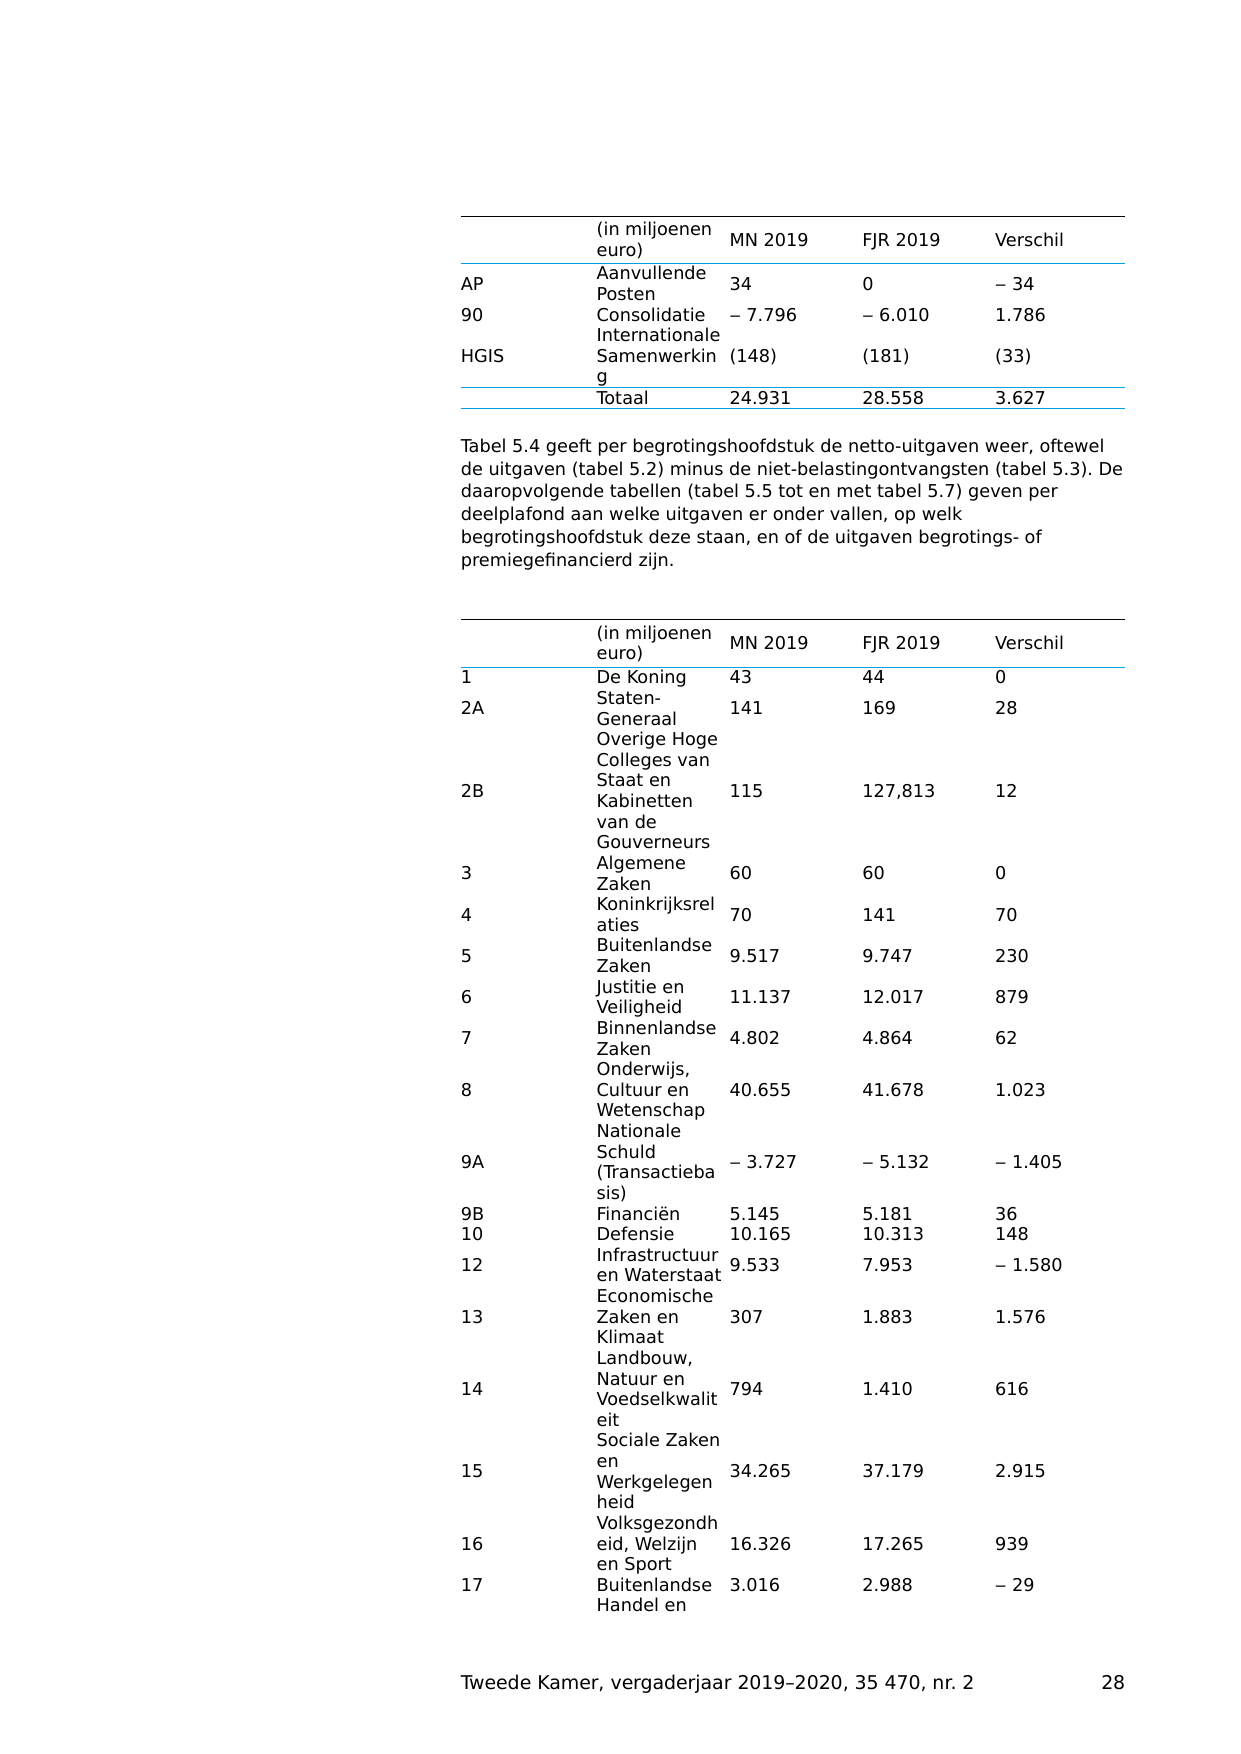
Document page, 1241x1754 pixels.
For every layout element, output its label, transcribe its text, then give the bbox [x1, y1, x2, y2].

table_cell AP [461, 264, 593, 304]
table_cell Aanvullende Posten [594, 264, 726, 304]
table_cell 11.137 [726, 977, 859, 1018]
table_cell Sociale Zaken en Werkgelegenheid [594, 1430, 726, 1513]
table_cell 127,813 [859, 729, 992, 853]
table_cell MN 2019 [726, 620, 859, 667]
table_cell Binnenlandse Zaken [594, 1018, 726, 1059]
table_cell 141 [859, 894, 992, 935]
table_cell (in miljoenen euro) [594, 217, 726, 263]
table_cell Staten-Generaal [594, 688, 726, 729]
table_cell 141 [726, 688, 859, 729]
table_cell 9B [461, 1204, 593, 1224]
table_cell Buitenlandse Handel en [594, 1575, 726, 1616]
text Tabel 5.4 geeft per begrotingshoofdstuk de netto-uitgaven weer, oftewel de uitgaven (tabel 5.2) minus de niet-belastingontvangsten (tabel 5.3). De daaropvolgende tabellen (tabel 5.5 tot en met tabel 5.7) geven per deelplafond aan welke uitgaven er onder vallen, op welk begrotingshoofdstuk deze staan, en of de uitgaven begrotings- of premiegefinancierd zijn. [461, 434, 1125, 571]
table_cell 90 [461, 305, 593, 325]
table_cell 0 [992, 668, 1125, 688]
table_cell Verschil [992, 620, 1125, 667]
table_cell 9.747 [859, 935, 992, 977]
table_cell 616 [992, 1348, 1125, 1430]
table_cell 13 [461, 1286, 593, 1348]
table_cell 2.988 [859, 1575, 992, 1616]
table_cell 40.655 [726, 1059, 859, 1121]
table_cell [461, 388, 593, 408]
table_cell ‒ 3.727 [726, 1121, 859, 1203]
table_cell 28.558 [859, 388, 992, 408]
table_cell 230 [992, 935, 1125, 977]
table_cell (33) [992, 325, 1125, 387]
table_cell Verschil [992, 217, 1125, 263]
table_cell 7.953 [859, 1245, 992, 1286]
table_cell 14 [461, 1348, 593, 1430]
table_cell Justitie en Veiligheid [594, 977, 726, 1018]
table_cell 70 [992, 894, 1125, 935]
table_cell Overige Hoge Colleges van Staat en Kabinetten van de Gouverneurs [594, 729, 726, 853]
table_cell 10.165 [726, 1224, 859, 1245]
table_cell 12 [992, 729, 1125, 853]
table_cell 794 [726, 1348, 859, 1430]
table_cell 24.931 [726, 388, 859, 408]
table_cell 1.576 [992, 1286, 1125, 1348]
table_cell 5.145 [726, 1204, 859, 1224]
table_cell 62 [992, 1018, 1125, 1059]
table_cell 2B [461, 729, 593, 853]
table_cell 41.678 [859, 1059, 992, 1121]
table_cell 8 [461, 1059, 593, 1121]
table_cell 60 [859, 853, 992, 894]
table_cell Onderwijs, Cultuur en Wetenschap [594, 1059, 726, 1121]
table_cell 939 [992, 1513, 1125, 1575]
table_cell 7 [461, 1018, 593, 1059]
table_cell 9.517 [726, 935, 859, 977]
table_cell 10 [461, 1224, 593, 1245]
table_cell Volksgezondheid, Welzijn en Sport [594, 1513, 726, 1575]
table_cell Landbouw, Natuur en Voedselkwaliteit [594, 1348, 726, 1430]
table_cell 15 [461, 1430, 593, 1513]
table_cell 4.864 [859, 1018, 992, 1059]
table_cell (148) [726, 325, 859, 387]
table_cell 34.265 [726, 1430, 859, 1513]
table_cell 34 [726, 264, 859, 304]
table_cell 115 [726, 729, 859, 853]
table_cell 9.533 [726, 1245, 859, 1286]
table_cell MN 2019 [726, 217, 859, 263]
table_cell 169 [859, 688, 992, 729]
table_cell Buitenlandse Zaken [594, 935, 726, 977]
table_cell FJR 2019 [859, 620, 992, 667]
table_cell 28 [992, 688, 1125, 729]
table_cell 37.179 [859, 1430, 992, 1513]
table_header Tabel 5.3 Niet-belastingontvangsten begrotingen [461, 191, 1125, 216]
table_cell ‒ 1.580 [992, 1245, 1125, 1286]
table_cell 307 [726, 1286, 859, 1348]
table_cell Consolidatie [594, 305, 726, 325]
table_cell 1 [461, 668, 593, 688]
table_cell ‒ 1.405 [992, 1121, 1125, 1203]
table_cell [461, 217, 593, 263]
table_cell ‒ 34 [992, 264, 1125, 304]
table_cell Economische Zaken en Klimaat [594, 1286, 726, 1348]
table_cell 148 [992, 1224, 1125, 1245]
table_cell (181) [859, 325, 992, 387]
table_cell 12.017 [859, 977, 992, 1018]
table_cell 2A [461, 688, 593, 729]
table_cell 879 [992, 977, 1125, 1018]
table_cell 4 [461, 894, 593, 935]
table_cell [461, 620, 593, 667]
table_cell 44 [859, 668, 992, 688]
table_cell 4.802 [726, 1018, 859, 1059]
table_cell 1.023 [992, 1059, 1125, 1121]
table_cell (in miljoenen euro) [594, 620, 726, 667]
table_cell 5.181 [859, 1204, 992, 1224]
table_cell 9A [461, 1121, 593, 1203]
table_cell 36 [992, 1204, 1125, 1224]
table_cell 1.883 [859, 1286, 992, 1348]
table_cell 5 [461, 935, 593, 977]
table_cell 1.786 [992, 305, 1125, 325]
table_cell 60 [726, 853, 859, 894]
table_cell 0 [992, 853, 1125, 894]
table_cell 16 [461, 1513, 593, 1575]
table_cell ‒ 6.010 [859, 305, 992, 325]
table_cell 1.410 [859, 1348, 992, 1430]
table_cell 6 [461, 977, 593, 1018]
table_cell Koninkrijksrelaties [594, 894, 726, 935]
table_cell 16.326 [726, 1513, 859, 1575]
table_cell 12 [461, 1245, 593, 1286]
table_cell ‒ 29 [992, 1575, 1125, 1616]
table_cell 70 [726, 894, 859, 935]
table_cell 10.313 [859, 1224, 992, 1245]
table_cell HGIS [461, 325, 593, 387]
table_cell Financiën [594, 1204, 726, 1224]
table_cell ‒ 7.796 [726, 305, 859, 325]
table_cell De Koning [594, 668, 726, 688]
table_cell 2.915 [992, 1430, 1125, 1513]
table_header Tabel 5.4 Netto-uitgaven begrotingen [461, 594, 1125, 619]
table_cell 3.627 [992, 388, 1125, 408]
table_cell 17.265 [859, 1513, 992, 1575]
table_cell Infrastructuur en Waterstaat [594, 1245, 726, 1286]
table_cell 17 [461, 1575, 593, 1616]
table_cell Totaal [594, 388, 726, 408]
table_cell 3.016 [726, 1575, 859, 1616]
table_cell ‒ 5.132 [859, 1121, 992, 1203]
table_cell 3 [461, 853, 593, 894]
table_cell Defensie [594, 1224, 726, 1245]
table_cell Nationale Schuld (Transactiebasis) [594, 1121, 726, 1203]
table_cell FJR 2019 [859, 217, 992, 263]
table_cell Algemene Zaken [594, 853, 726, 894]
table_cell Internationale Samenwerking [594, 325, 726, 387]
table_cell 43 [726, 668, 859, 688]
table_cell 0 [859, 264, 992, 304]
